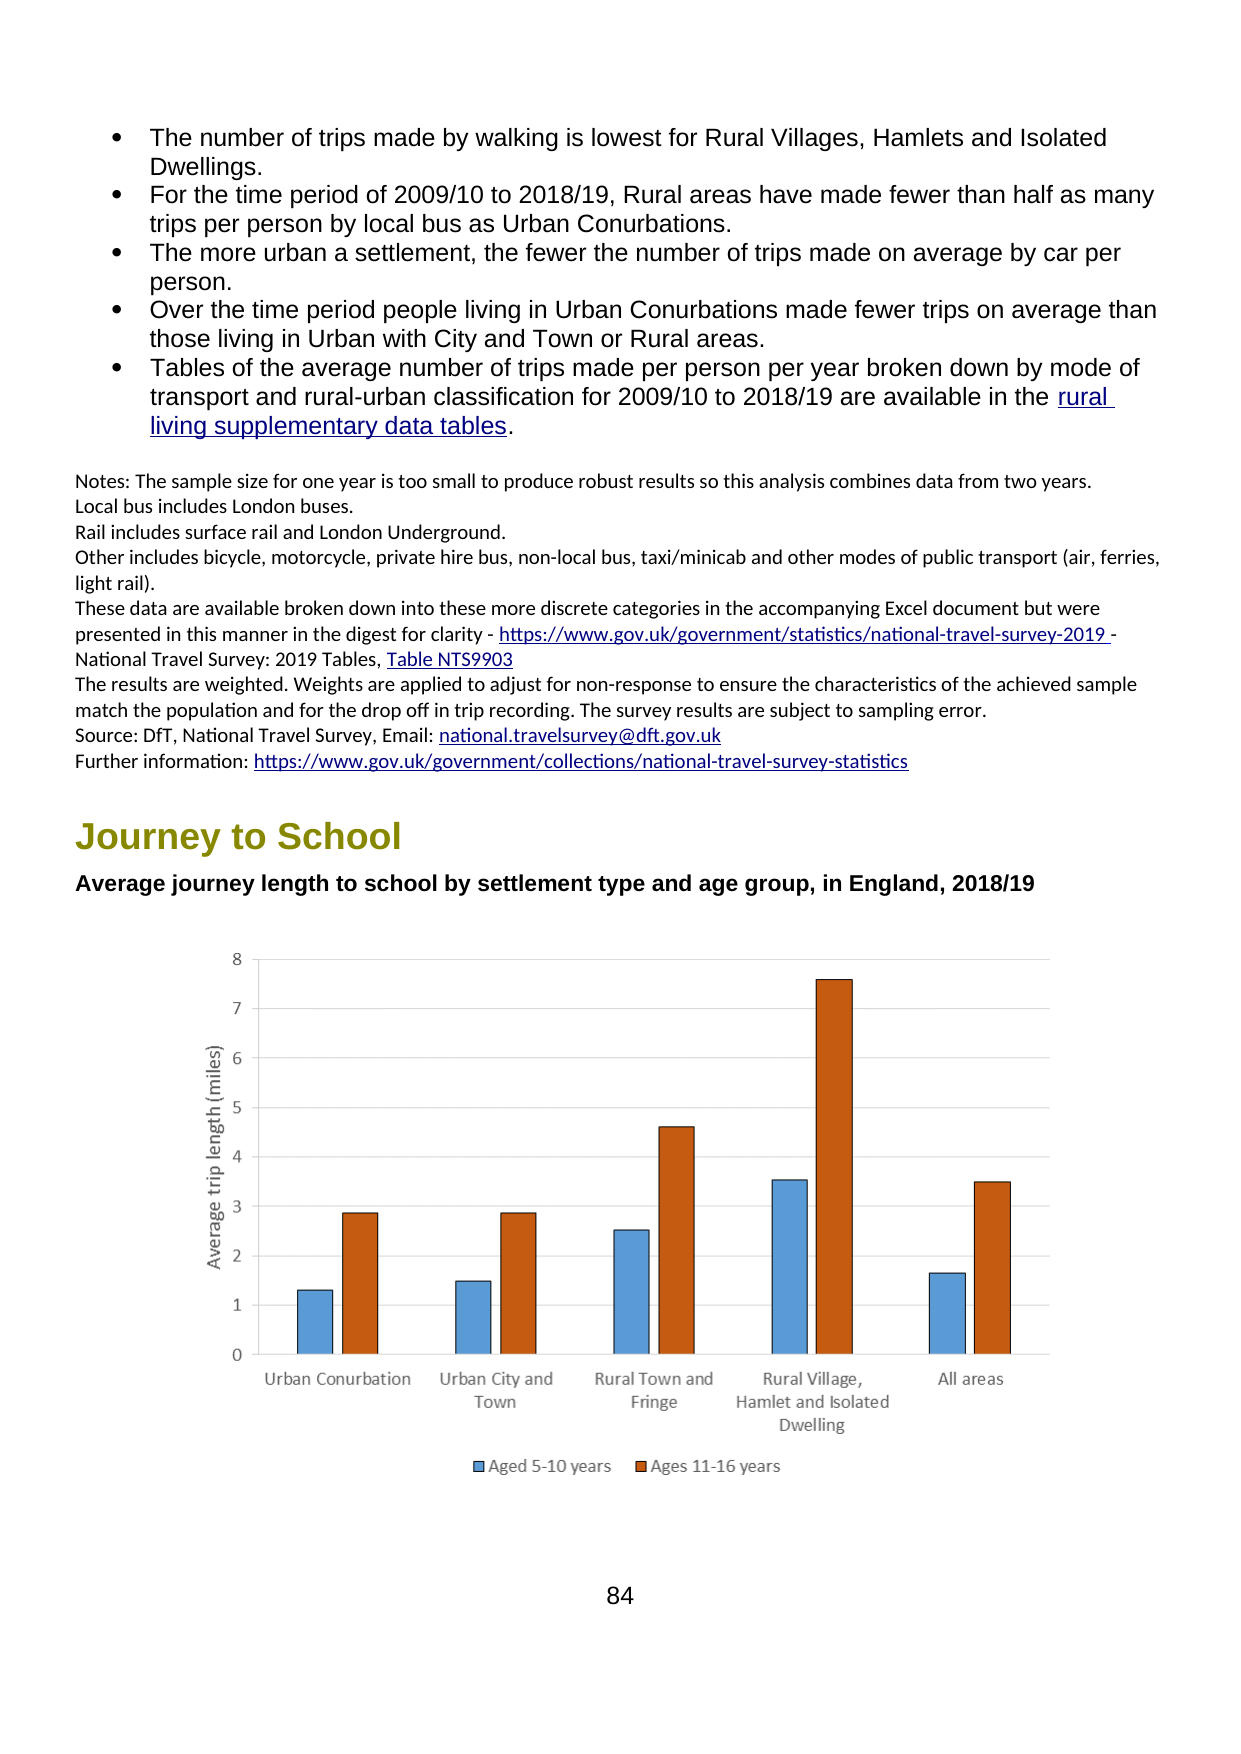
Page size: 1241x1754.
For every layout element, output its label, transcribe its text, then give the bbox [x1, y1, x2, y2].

text Source: DfT, National Travel Survey, Email: national.travelsurvey@dft.gov.uk [75, 722, 1165, 748]
text The results are weighted. Weights are applied to adjust for non-response to ensure the characteristics of the achieved sample match the population and for the drop off in trip recording. The survey results are subject to sampling error. [75, 672, 1165, 722]
list Tables of the average number of trips made per person per year broken down by mode of transport and rural-urban classification for 2009/10 to 2018/19 are available in the rural living supplementary data tables. [112, 353, 1165, 439]
text These data are available broken down into these more discrete categories in the accompanying Excel document but were presented in this manner in the digest for clarity - https://www.gov.uk/government/statistics/national-travel-survey-2019 - National Travel Survey: 2019 Tables, Table NTS9903 [75, 595, 1165, 672]
list The number of trips made by walking is lowest for Rural Villages, Hamlets and Isolated Dwellings. [112, 123, 1165, 180]
text Rail includes surface rail and London Underground. [75, 519, 1165, 544]
subtitle Journey to School [75, 814, 1165, 858]
list For the time period of 2009/10 to 2018/19, Rural areas have made fewer than half as many trips per person by local bus as Urban Conurbations. [112, 180, 1165, 238]
text Further information: https://www.gov.uk/government/collections/national-travel-survey-statistics [75, 748, 1165, 773]
list Over the time period people living in Urban Conurbations made fewer trips on average than those living in Urban with City and Town or Rural areas. [112, 296, 1165, 353]
list The more urban a settlement, the fewer the number of trips made on average by car per person. [112, 238, 1165, 296]
text Average journey length to school by settlement type and age group, in England, 2018/19 [75, 870, 1165, 896]
text Other includes bicycle, motorcycle, private hire bus, non-local bus, taxi/minicab and other modes of public transport (air, ferries, light rail). [75, 544, 1165, 595]
text Local bus includes London buses. [75, 494, 1165, 519]
text Notes: The sample size for one year is too small to produce robust results so this analysis combines data from two years. [75, 468, 1165, 494]
